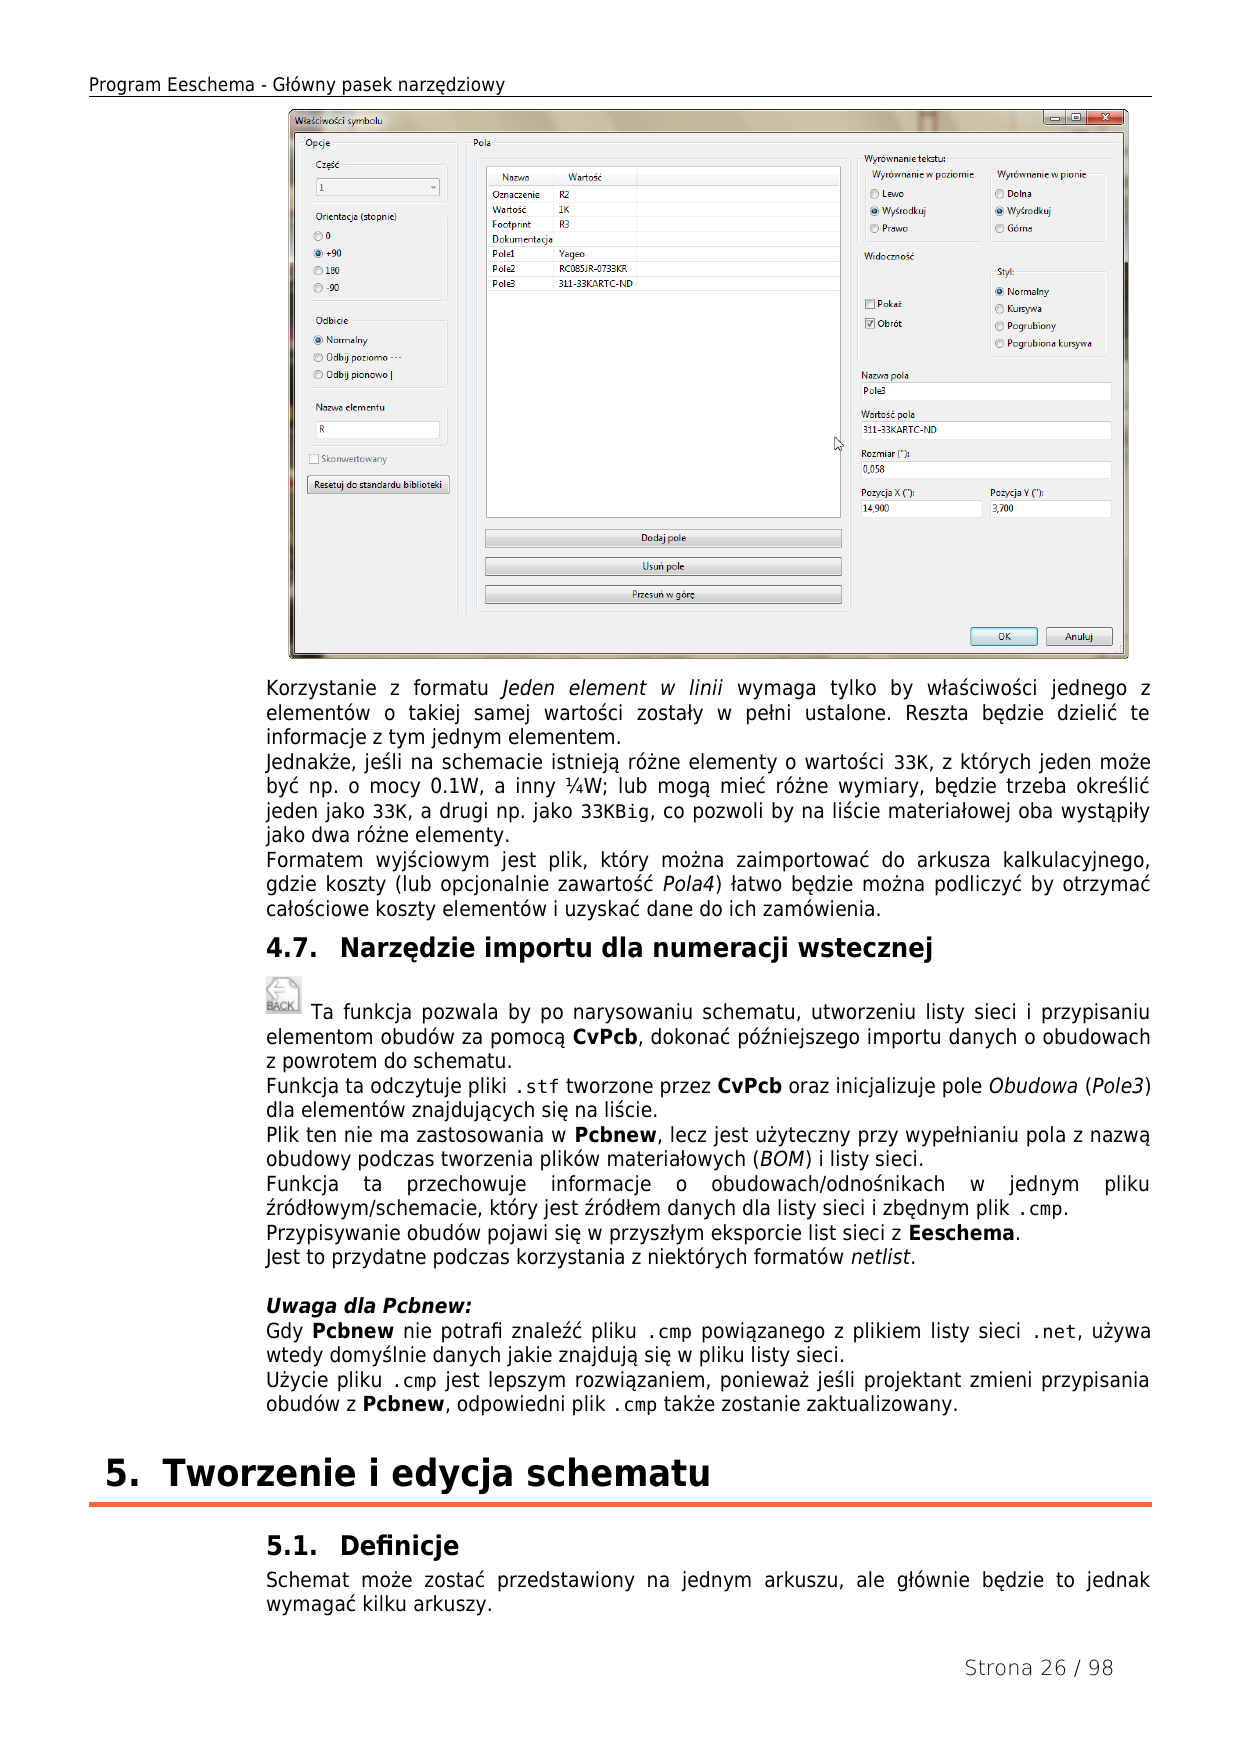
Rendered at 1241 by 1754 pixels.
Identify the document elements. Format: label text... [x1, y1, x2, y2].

text Formatem wyjściowym jest plik, który można zaimportować do arkusza kalkulacyjnego, gdzie koszty (lub opcjonalnie zawartość Pola4) łatwo będzie można podliczyć by otrzymać całościowe koszty elementów i uzyskać dane do ich zamówienia. [266, 847, 1152, 921]
subtitle Tworzenie i edycja schematu [88, 1446, 1152, 1507]
subtitle Definicje [266, 1531, 1152, 1562]
text Korzystanie z formatu Jeden element w linii wymaga tylko by właściwości jednego z elementów o takiej samej wartości zostały w pełni ustalone. Reszta będzie dzielić te informacje z tym jednym elementem. [266, 676, 1152, 749]
text Funkcja ta przechowuje informacje o obudowach/odnośnikach w jednym pliku źródłowym/schemacie, który jest źródłem danych dla listy sieci i zbędnym plik .cmp. [266, 1172, 1152, 1221]
text Gdy Pcbnew nie potrafi znaleźć pliku .cmp powiązanego z plikiem listy sieci .net, używa wtedy domyślnie danych jakie znajdują się w pliku listy sieci. [266, 1318, 1152, 1367]
picture [288, 109, 1129, 659]
text Funkcja ta odczytuje pliki .stf tworzone przez CvPcb oraz inicjalizuje pole Obudowa (Pole3) dla elementów znajdujących się na liście. [266, 1074, 1152, 1123]
text Plik ten nie ma zastosowania w Pcbnew, lecz jest użyteczny przy wypełnianiu pola z nazwą obudowy podczas tworzenia plików materiałowych (BOM) i listy sieci. [266, 1123, 1152, 1172]
text Użycie pliku .cmp jest lepszym rozwiązaniem, ponieważ jeśli projektant zmieni przypisania obudów z Pcbnew, odpowiedni plik .cmp także zostanie zaktualizowany. [266, 1367, 1152, 1416]
subtitle Narzędzie importu dla numeracji wstecznej [266, 933, 1152, 964]
picture [265, 976, 302, 1014]
text Ta funkcja pozwala by po narysowaniu schematu, utworzeniu listy sieci i przypisaniu elementom obudów za pomocą CvPcb, dokonać późniejszego importu danych o obudowach z powrotem do schematu. [266, 970, 1152, 1074]
text Jest to przydatne podczas korzystania z niektórych formatów netlist. [266, 1245, 1152, 1269]
text Schemat może zostać przedstawiony na jednym arkuszu, ale głównie będzie to jednak wymagać kilku arkuszy. [266, 1568, 1152, 1617]
text Uwaga dla Pcbnew: [266, 1294, 1152, 1318]
text Przypisywanie obudów pojawi się w przyszłym eksporcie list sieci z Eeschema. [266, 1221, 1152, 1245]
text Jednakże, jeśli na schemacie istnieją różne elementy o wartości 33K, z których jeden może być np. o mocy 0.1W, a inny ¼W; lub mogą mieć różne wymiary, będzie trzeba określić jeden jako 33K, a drugi np. jako 33KBig, co pozwoli by na liście materiałowej oba wystąpiły jako dwa różne elementy. [266, 749, 1152, 847]
